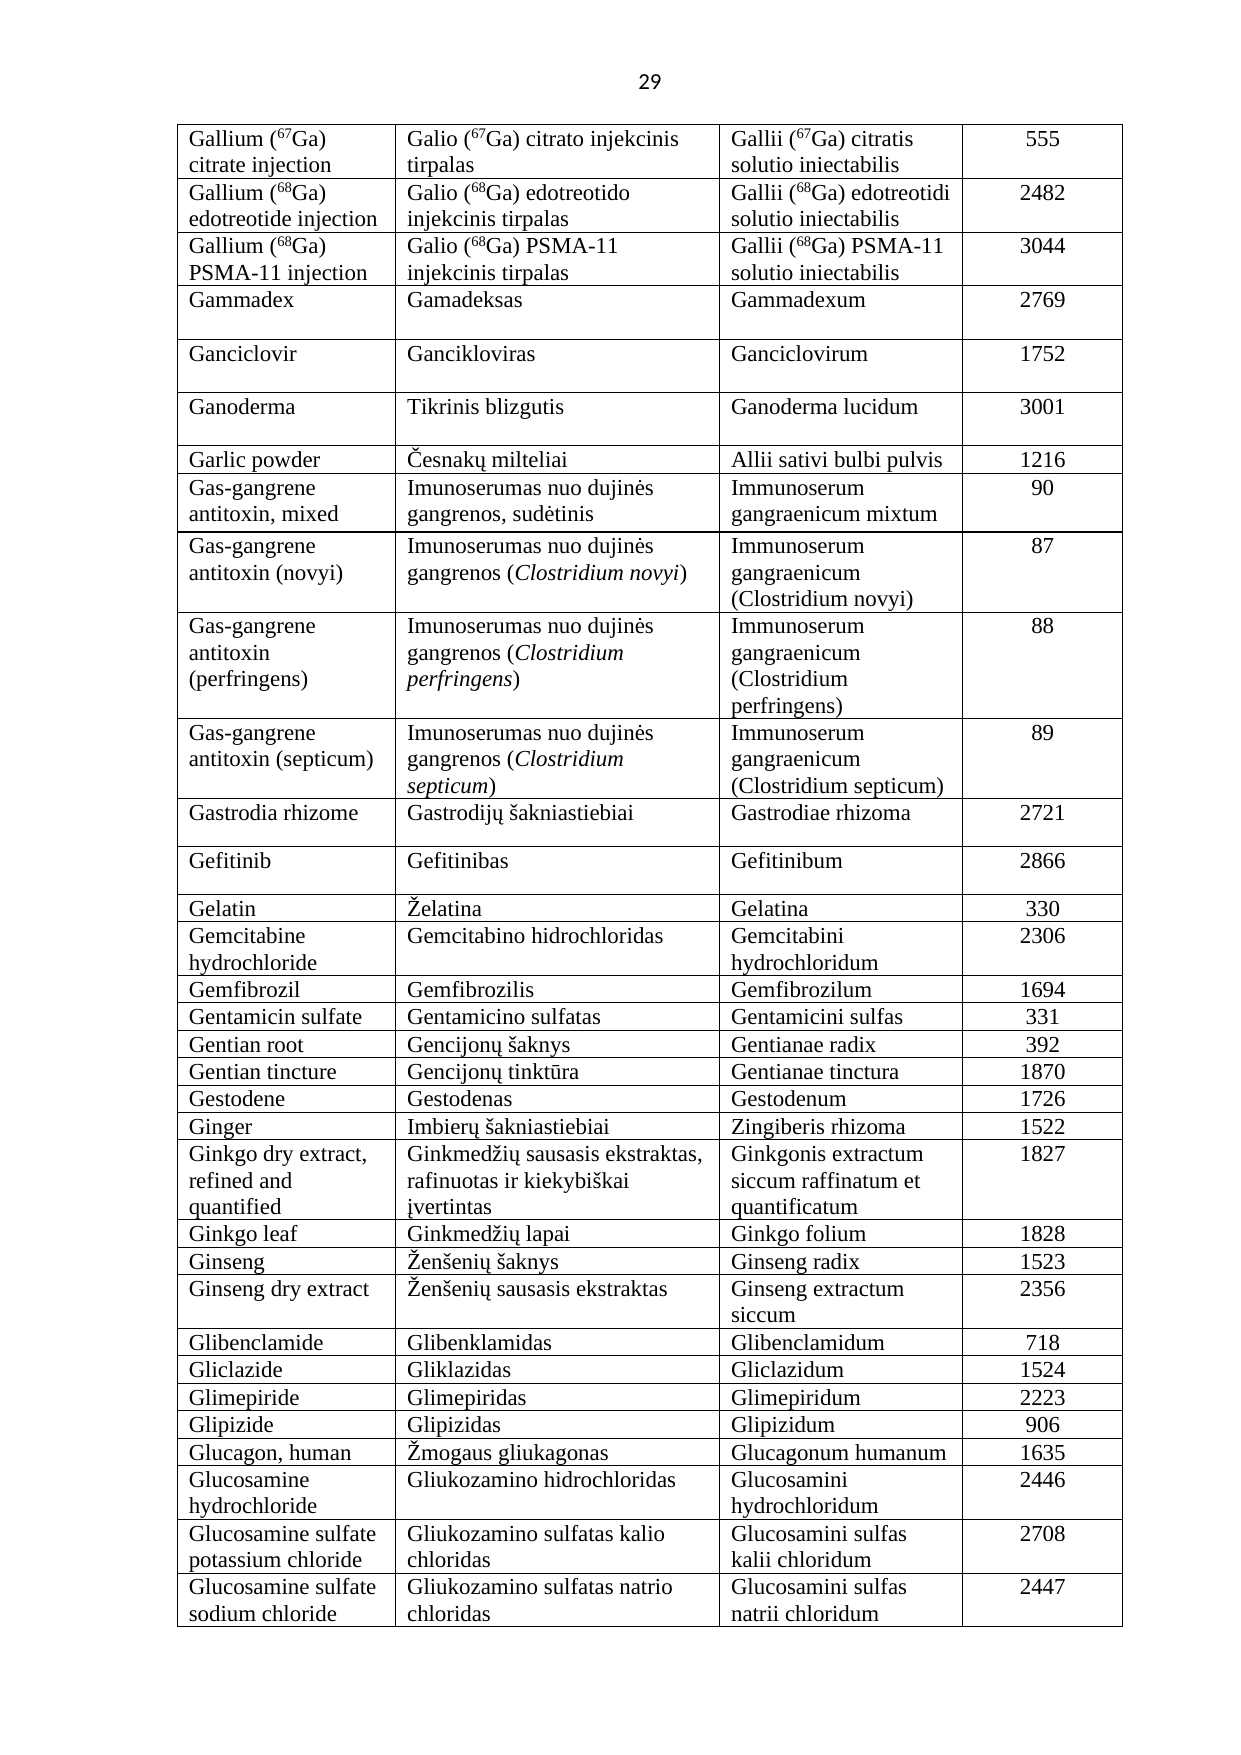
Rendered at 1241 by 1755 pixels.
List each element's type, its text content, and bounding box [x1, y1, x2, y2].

table_cell Glucosamini hydrochloridum [720, 1466, 962, 1519]
table_cell Glipizidas [396, 1411, 719, 1437]
table_cell Imbierų šakniastiebiai [396, 1113, 719, 1139]
table_cell 1827 [963, 1140, 1122, 1219]
table_cell Žmogaus gliukagonas [396, 1439, 719, 1465]
table_cell Glucosamini sulfas natrii chloridum [720, 1574, 962, 1626]
table_cell Gentian tincture [178, 1058, 395, 1084]
table_cell Glucosamini sulfas kalii chloridum [720, 1520, 962, 1572]
table_cell Ginkgo leaf [178, 1220, 395, 1247]
table_cell Imunoserumas nuo dujinės gangrenos (Clostridium novyi) [396, 533, 719, 612]
table_cell 90 [963, 474, 1122, 531]
table_cell Gelatin [178, 895, 395, 921]
table_cell 1635 [963, 1439, 1122, 1465]
table_cell 1524 [963, 1356, 1122, 1383]
table_cell Glibenclamide [178, 1329, 395, 1355]
table_cell Galio (67Ga) citrato injekcinis tirpalas [396, 125, 719, 178]
table_cell 1694 [963, 976, 1122, 1002]
table_cell Gamadeksas [396, 286, 719, 339]
table_cell 1870 [963, 1058, 1122, 1084]
table_cell Galio (68Ga) edotreotido injekcinis tirpalas [396, 179, 719, 232]
table_cell Glimepiridas [396, 1384, 719, 1410]
table_cell 3044 [963, 233, 1122, 285]
table_cell Gencijonų šaknys [396, 1031, 719, 1057]
table_cell Gemcitabino hidrochloridas [396, 922, 719, 975]
table_cell Gastrodia rhizome [178, 799, 395, 846]
table_cell Gammadex [178, 286, 395, 339]
table_cell 718 [963, 1329, 1122, 1355]
table_cell Ginkmedžių sausasis ekstraktas, rafinuotas ir kiekybiškai įvertintas [396, 1140, 719, 1219]
table_cell Gas-gangrene antitoxin (novyi) [178, 533, 395, 612]
table_cell 87 [963, 533, 1122, 612]
table_cell Gemcitabini hydrochloridum [720, 922, 962, 975]
table_cell 1523 [963, 1248, 1122, 1274]
table_cell Gemfibrozil [178, 976, 395, 1002]
table_cell 2356 [963, 1275, 1122, 1328]
table_cell Ženšenių sausasis ekstraktas [396, 1275, 719, 1328]
table_cell Galio (68Ga) PSMA-11 injekcinis tirpalas [396, 233, 719, 285]
table_cell Zingiberis rhizoma [720, 1113, 962, 1139]
table_cell Glipizide [178, 1411, 395, 1437]
table_cell Gliclazide [178, 1356, 395, 1383]
table_cell Gallii (68Ga) PSMA-11 solutio iniectabilis [720, 233, 962, 285]
table_cell Glucosamine hydrochloride [178, 1466, 395, 1519]
table_cell Gallium (68Ga) edotreotide injection [178, 179, 395, 232]
table_cell Immunoserum gangraenicum (Clostridium septicum) [720, 719, 962, 798]
table_cell Gefitinibas [396, 847, 719, 894]
table_cell Imunoserumas nuo dujinės gangrenos, sudėtinis [396, 474, 719, 531]
table_cell Gefitinib [178, 847, 395, 894]
table_cell 330 [963, 895, 1122, 921]
table_cell Immunoserum gangraenicum (Clostridium perfringens) [720, 613, 962, 718]
table_cell Garlic powder [178, 446, 395, 473]
table_cell Gallii (68Ga) edotreotidi solutio iniectabilis [720, 179, 962, 232]
table_cell 906 [963, 1411, 1122, 1437]
table_cell 2482 [963, 179, 1122, 232]
table_cell Glucosamine sulfate potassium chloride [178, 1520, 395, 1572]
table_cell Glibenclamidum [720, 1329, 962, 1355]
table_cell Ginseng dry extract [178, 1275, 395, 1328]
table_cell Glucosamine sulfate sodium chloride [178, 1574, 395, 1626]
table_cell Ginkmedžių lapai [396, 1220, 719, 1247]
table_cell Ginger [178, 1113, 395, 1139]
table_cell Ganciclovir [178, 340, 395, 392]
table_cell Gemfibrozilum [720, 976, 962, 1002]
table_cell 2708 [963, 1520, 1122, 1572]
table_cell Ganoderma lucidum [720, 393, 962, 445]
table_cell 1828 [963, 1220, 1122, 1247]
table_cell 2223 [963, 1384, 1122, 1410]
table_cell Gelatina [720, 895, 962, 921]
table_cell Gancikloviras [396, 340, 719, 392]
table_cell Gallium (67Ga) citrate injection [178, 125, 395, 178]
table_cell Ganciclovirum [720, 340, 962, 392]
table_cell Gas-gangrene antitoxin, mixed [178, 474, 395, 531]
table_cell Tikrinis blizgutis [396, 393, 719, 445]
table_cell Ginkgonis extractum siccum raffinatum et quantificatum [720, 1140, 962, 1219]
table_cell 88 [963, 613, 1122, 718]
table_cell Ginseng [178, 1248, 395, 1274]
table_cell 2721 [963, 799, 1122, 846]
table_cell Gentianae radix [720, 1031, 962, 1057]
table_cell Gastrodijų šakniastiebiai [396, 799, 719, 846]
table_cell Ginseng radix [720, 1248, 962, 1274]
table_cell Immunoserum gangraenicum mixtum [720, 474, 962, 531]
table_cell 555 [963, 125, 1122, 178]
table_cell 2446 [963, 1466, 1122, 1519]
table_cell 1216 [963, 446, 1122, 473]
table_cell Želatina [396, 895, 719, 921]
table_cell 1522 [963, 1113, 1122, 1139]
table_cell Immunoserum gangraenicum (Clostridium novyi) [720, 533, 962, 612]
table_cell Glipizidum [720, 1411, 962, 1437]
table_cell Gentamicini sulfas [720, 1003, 962, 1030]
table_cell Gentianae tinctura [720, 1058, 962, 1084]
table_cell Gentamicino sulfatas [396, 1003, 719, 1030]
table_cell Ganoderma [178, 393, 395, 445]
table_cell 1726 [963, 1086, 1122, 1112]
table_cell Glibenklamidas [396, 1329, 719, 1355]
table_cell 89 [963, 719, 1122, 798]
table_cell Gallii (67Ga) citratis solutio iniectabilis [720, 125, 962, 178]
table_cell Gliclazidum [720, 1356, 962, 1383]
table_cell 3001 [963, 393, 1122, 445]
table_cell 2447 [963, 1574, 1122, 1626]
table_cell Glucagon, human [178, 1439, 395, 1465]
table_cell 1752 [963, 340, 1122, 392]
table_cell 2769 [963, 286, 1122, 339]
table_cell 2866 [963, 847, 1122, 894]
table_cell 2306 [963, 922, 1122, 975]
table_cell Glimepiride [178, 1384, 395, 1410]
table_cell Česnakų milteliai [396, 446, 719, 473]
table_cell Ženšenių šaknys [396, 1248, 719, 1274]
table_cell Gentian root [178, 1031, 395, 1057]
table_cell Gentamicin sulfate [178, 1003, 395, 1030]
table_cell Gas-gangrene antitoxin (septicum) [178, 719, 395, 798]
table_cell Gas-gangrene antitoxin (perfringens) [178, 613, 395, 718]
table_cell 331 [963, 1003, 1122, 1030]
table_cell Gliukozamino sulfatas kalio chloridas [396, 1520, 719, 1572]
table_cell 392 [963, 1031, 1122, 1057]
table_cell Gastrodiae rhizoma [720, 799, 962, 846]
table_cell Ginkgo dry extract, refined and quantified [178, 1140, 395, 1219]
table_cell Imunoserumas nuo dujinės gangrenos (Clostridium septicum) [396, 719, 719, 798]
table_cell Ginkgo folium [720, 1220, 962, 1247]
table_cell Gefitinibum [720, 847, 962, 894]
table_cell Gliukozamino hidrochloridas [396, 1466, 719, 1519]
table_cell Allii sativi bulbi pulvis [720, 446, 962, 473]
table_cell Gallium (68Ga) PSMA-11 injection [178, 233, 395, 285]
table_cell Imunoserumas nuo dujinės gangrenos (Clostridium perfringens) [396, 613, 719, 718]
table_cell Gemfibrozilis [396, 976, 719, 1002]
table_cell Gencijonų tinktūra [396, 1058, 719, 1084]
table_cell Gestodenas [396, 1086, 719, 1112]
table_cell Gestodenum [720, 1086, 962, 1112]
table_cell Gammadexum [720, 286, 962, 339]
table_cell Gemcitabine hydrochloride [178, 922, 395, 975]
table_cell Glimepiridum [720, 1384, 962, 1410]
table_cell Glucagonum humanum [720, 1439, 962, 1465]
table_cell Ginseng extractum siccum [720, 1275, 962, 1328]
table_cell Gliukozamino sulfatas natrio chloridas [396, 1574, 719, 1626]
table_cell Gliklazidas [396, 1356, 719, 1383]
table_cell Gestodene [178, 1086, 395, 1112]
